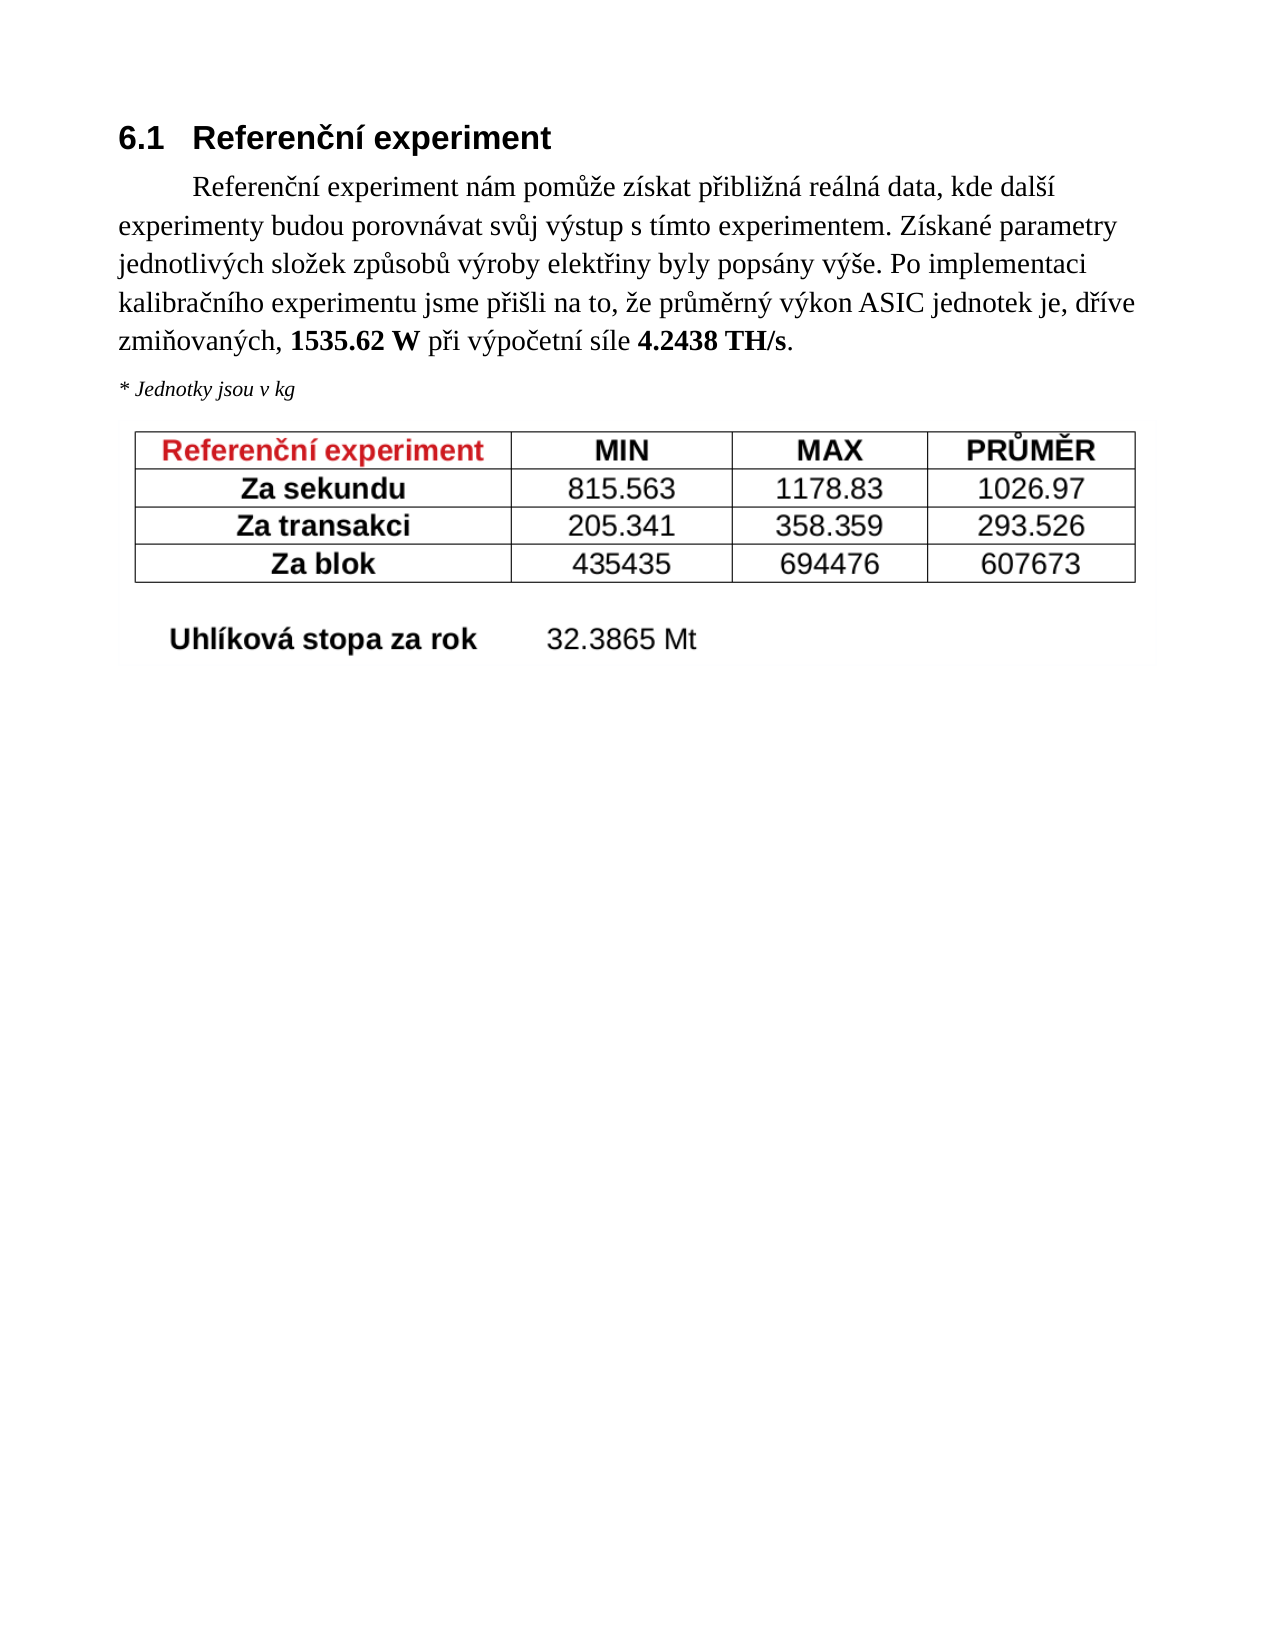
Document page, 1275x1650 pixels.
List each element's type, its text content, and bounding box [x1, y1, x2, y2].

picture [118, 420, 1157, 666]
text * Jednotky jsou v kg [118, 376, 1157, 402]
text Referenční experiment nám pomůže získat přibližná reálná data, kde další experimenty budou porovnávat svůj výstup s tímto experimentem. Získané parametry jednotlivých složek způsobů výroby elektřiny byly popsány výše. Po implementaci kalibračního experimentu jsme přišli na to, že průměrný výkon ASIC jednotek je, dříve zmiňovaných, 1535.62 W při výpočetní síle 4.2438 TH/s. [118, 169, 1157, 357]
subtitle Referenční experiment [118, 118, 1157, 157]
